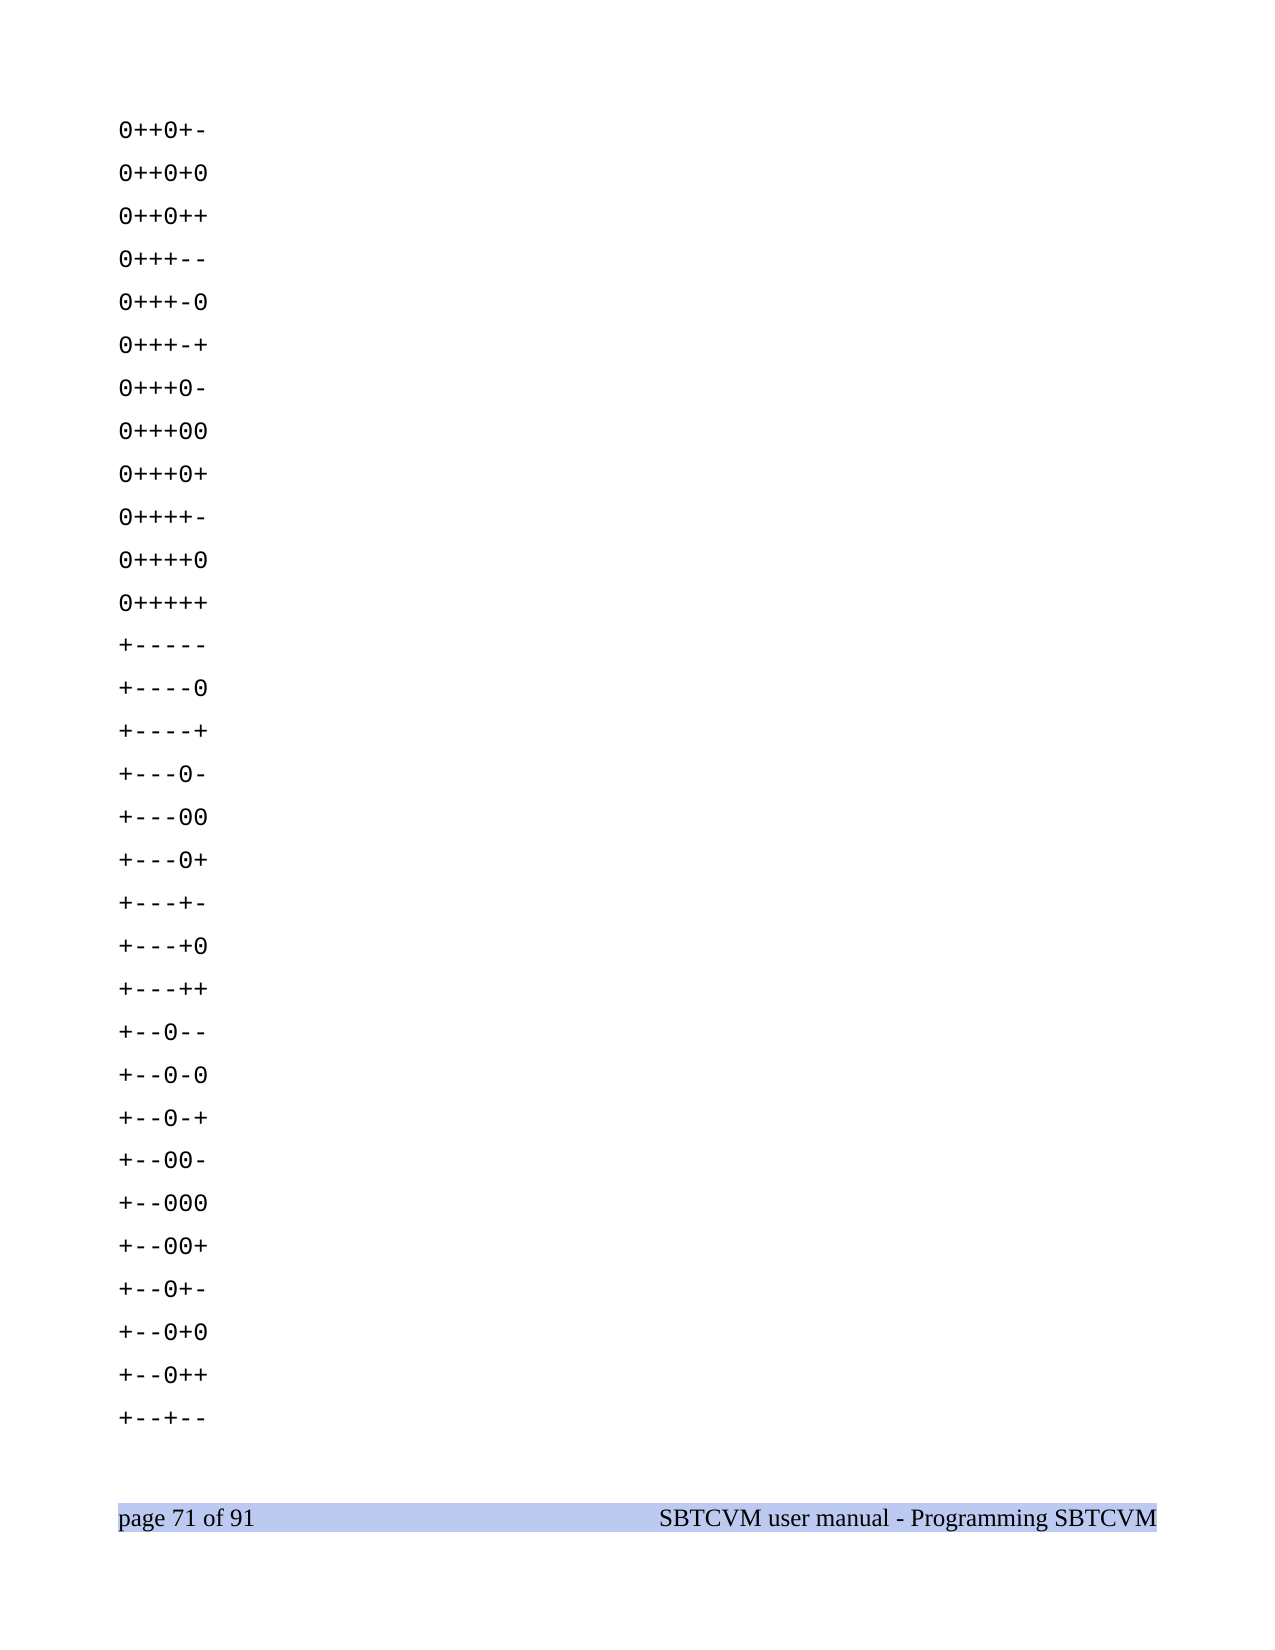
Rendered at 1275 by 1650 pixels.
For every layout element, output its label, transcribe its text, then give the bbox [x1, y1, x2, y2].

text +--0-+ [118, 1105, 1157, 1133]
text +----0 [118, 676, 1157, 704]
text 0+++-0 [118, 290, 1157, 318]
text +--+-- [118, 1406, 1157, 1434]
text +--0-- [118, 1019, 1157, 1048]
text +---0+ [118, 848, 1157, 876]
text +---+- [118, 891, 1157, 919]
text +---00 [118, 805, 1157, 833]
text +--00+ [118, 1234, 1157, 1262]
text 0+++0+ [118, 461, 1157, 490]
text +---+0 [118, 933, 1157, 962]
text 0++0+- [118, 118, 1157, 146]
text +---0- [118, 762, 1157, 790]
text +--0+- [118, 1277, 1157, 1305]
text 0+++-- [118, 247, 1157, 275]
text +--0+0 [118, 1320, 1157, 1348]
text +---++ [118, 976, 1157, 1005]
text 0+++++ [118, 590, 1157, 618]
text 0+++0- [118, 376, 1157, 404]
text +----- [118, 633, 1157, 661]
text 0++0++ [118, 204, 1157, 232]
text 0+++-+ [118, 333, 1157, 361]
text +----+ [118, 719, 1157, 747]
text 0++++0 [118, 547, 1157, 576]
text 0+++00 [118, 418, 1157, 447]
text 0++0+0 [118, 161, 1157, 189]
text +--0++ [118, 1363, 1157, 1391]
text +--0-0 [118, 1062, 1157, 1091]
text 0++++- [118, 504, 1157, 533]
text +--00- [118, 1148, 1157, 1176]
text +--000 [118, 1191, 1157, 1219]
